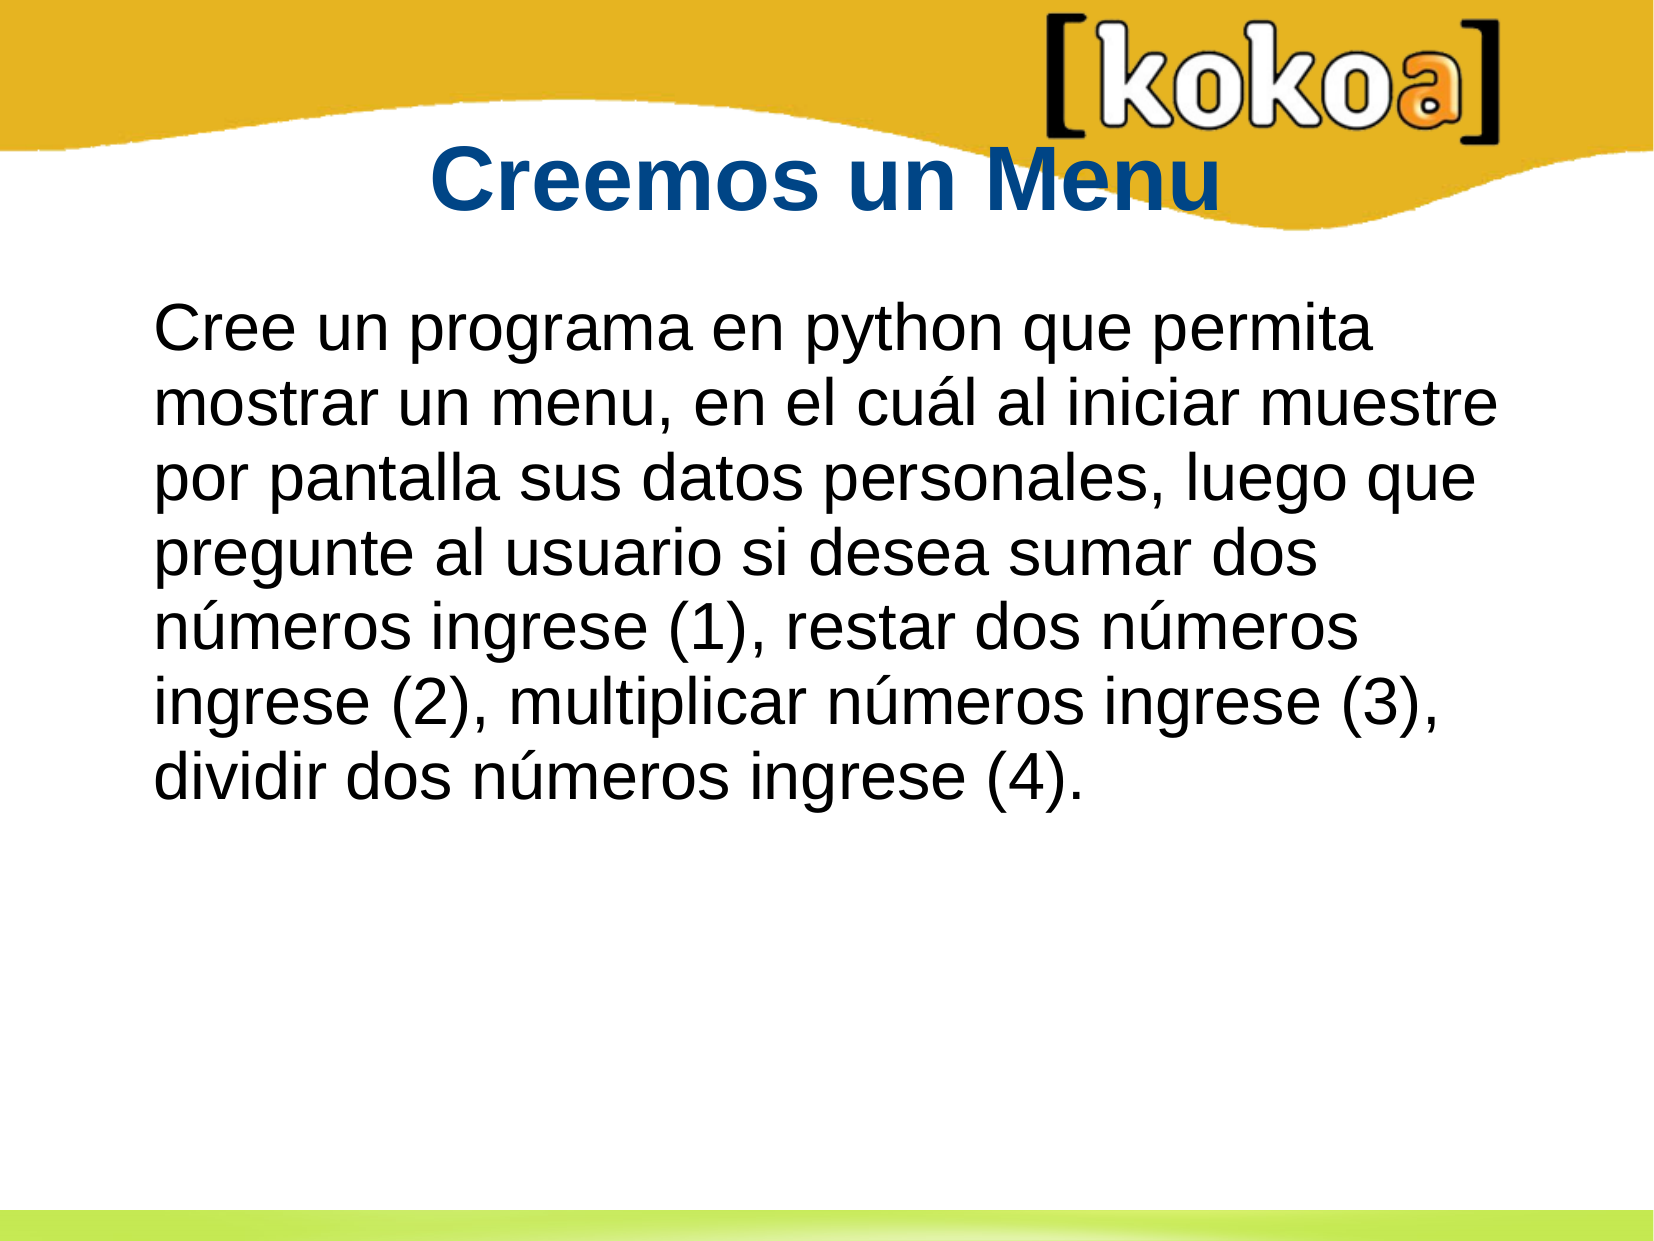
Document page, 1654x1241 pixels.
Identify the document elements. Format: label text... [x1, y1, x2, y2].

list Cree un programa en python que permita mostrar un menu, en el cuál al iniciar muestre por pantalla sus datos personales, luego que pregunte al usuario si desea sumar dos números ingrese (1), restar dos números ingrese (2), multiplicar números ingrese (3), dividir dos números ingrese (4). [82, 290, 1571, 1010]
picture [0, 0, 1654, 488]
picture [0, 1210, 1654, 1241]
title Creemos un Menu [82, 75, 1571, 283]
